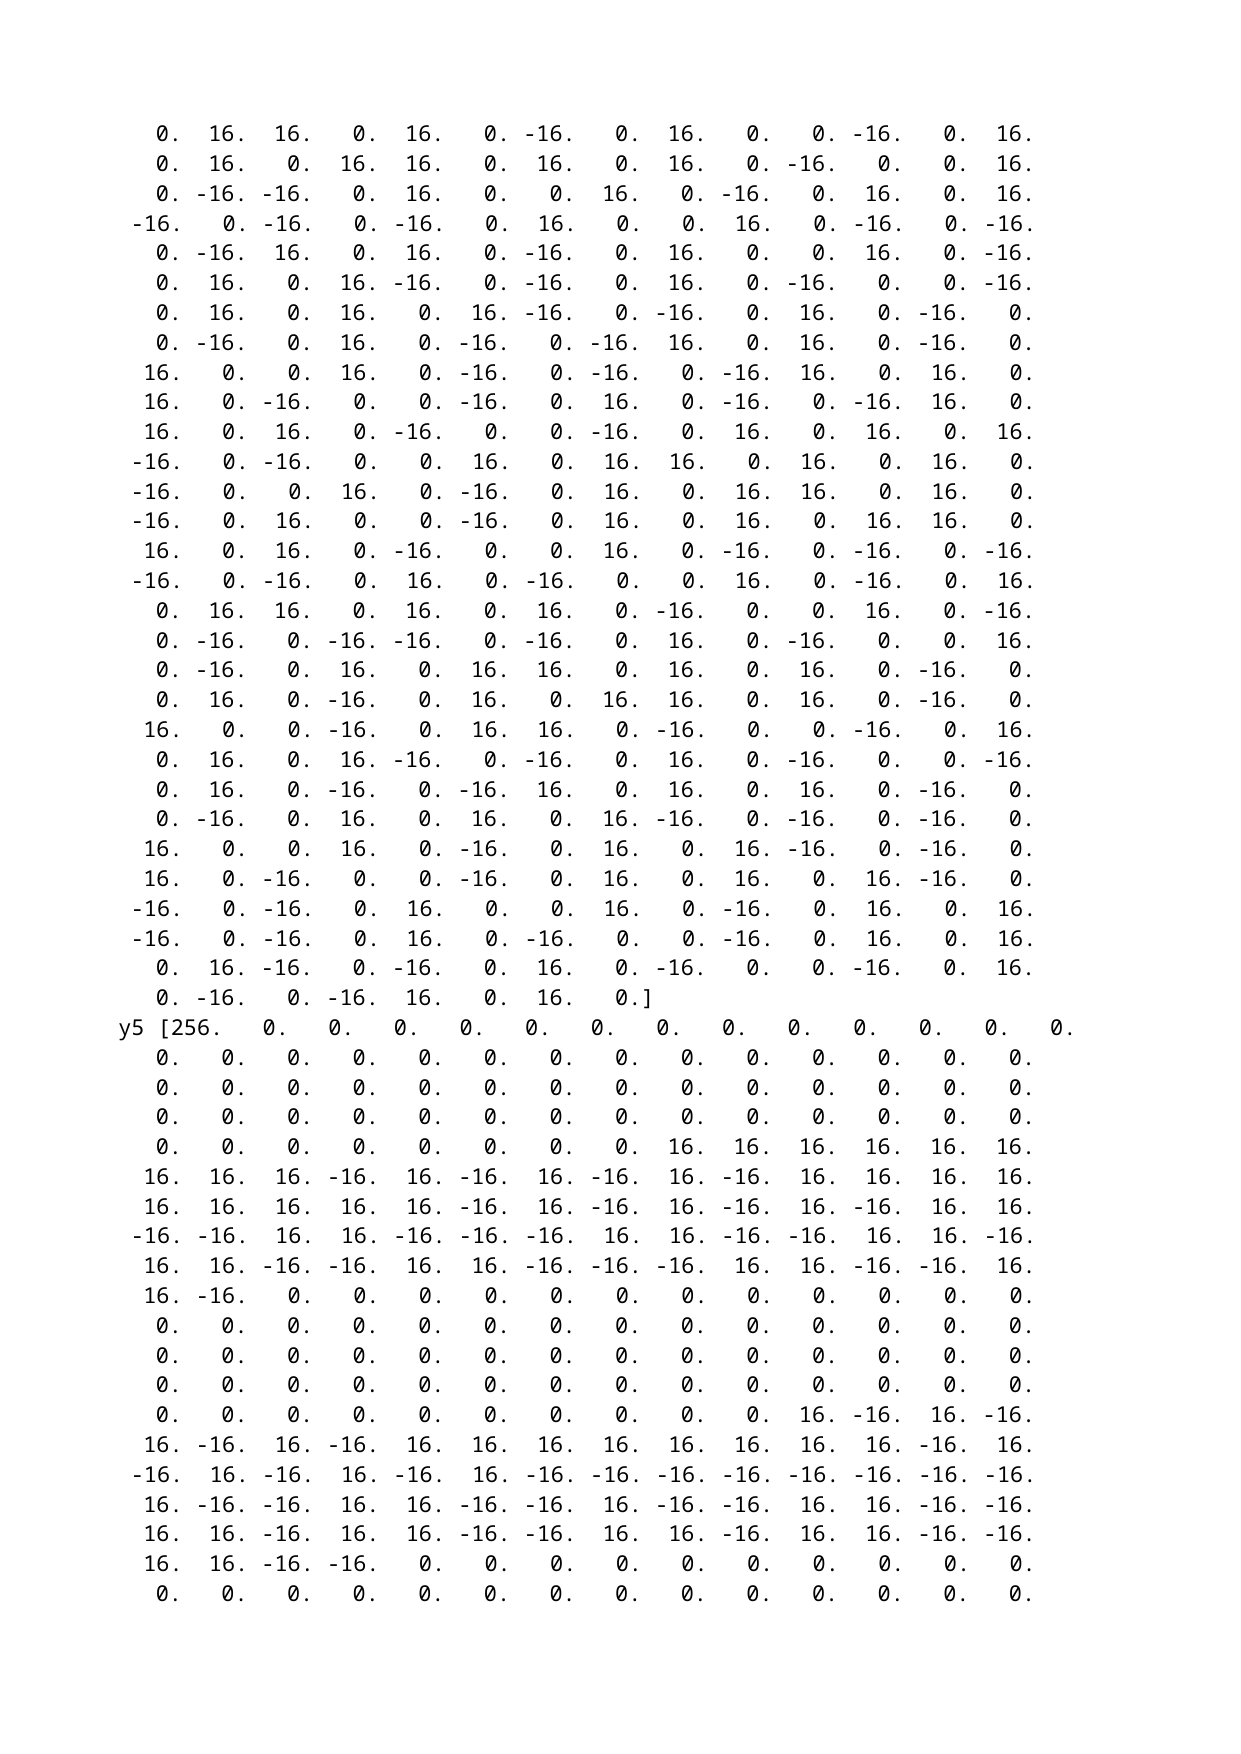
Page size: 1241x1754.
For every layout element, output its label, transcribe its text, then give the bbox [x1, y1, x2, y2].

text 16. 0. 0. -16. 0. 16. 16. 0. -16. 0. 0. -16. 0. 16. [118, 714, 1122, 744]
text 16. 0. -16. 0. 0. -16. 0. 16. 0. -16. 0. -16. 16. 0. [118, 386, 1122, 416]
text 16. -16. 16. -16. 16. 16. 16. 16. 16. 16. 16. 16. -16. 16. [118, 1429, 1122, 1459]
text 16. 16. 16. -16. 16. -16. 16. -16. 16. -16. 16. 16. 16. 16. [118, 1161, 1122, 1191]
text 16. 0. -16. 0. 0. -16. 0. 16. 0. 16. 0. 16. -16. 0. [118, 863, 1122, 893]
text -16. -16. 16. 16. -16. -16. -16. 16. 16. -16. -16. 16. 16. -16. [118, 1220, 1122, 1250]
text 16. 0. 0. 16. 0. -16. 0. 16. 0. 16. -16. 0. -16. 0. [118, 833, 1122, 863]
text 0. 0. 0. 0. 0. 0. 0. 0. 16. 16. 16. 16. 16. 16. [118, 1131, 1122, 1161]
text 0. 16. 0. 16. 0. 16. -16. 0. -16. 0. 16. 0. -16. 0. [118, 297, 1122, 327]
text 0. -16. 16. 0. 16. 0. -16. 0. 16. 0. 0. 16. 0. -16. [118, 237, 1122, 267]
text 16. 16. -16. -16. 16. 16. -16. -16. -16. 16. 16. -16. -16. 16. [118, 1250, 1122, 1280]
text 16. 0. 16. 0. -16. 0. 0. -16. 0. 16. 0. 16. 0. 16. [118, 416, 1122, 446]
text 16. 16. -16. -16. 0. 0. 0. 0. 0. 0. 0. 0. 0. 0. [118, 1548, 1122, 1578]
text 0. 0. 0. 0. 0. 0. 0. 0. 0. 0. 0. 0. 0. 0. [118, 1339, 1122, 1369]
text 0. 16. 0. -16. 0. -16. 16. 0. 16. 0. 16. 0. -16. 0. [118, 773, 1122, 803]
text y5 [256. 0. 0. 0. 0. 0. 0. 0. 0. 0. 0. 0. 0. 0. [118, 1012, 1122, 1042]
text 0. -16. 0. -16. -16. 0. -16. 0. 16. 0. -16. 0. 0. 16. [118, 624, 1122, 654]
text 16. 0. 16. 0. -16. 0. 0. 16. 0. -16. 0. -16. 0. -16. [118, 535, 1122, 565]
text 0. 0. 0. 0. 0. 0. 0. 0. 0. 0. 0. 0. 0. 0. [118, 1578, 1122, 1608]
text 0. -16. 0. 16. 0. 16. 16. 0. 16. 0. 16. 0. -16. 0. [118, 654, 1122, 684]
text 0. 16. 16. 0. 16. 0. -16. 0. 16. 0. 0. -16. 0. 16. [118, 118, 1122, 148]
text 0. 0. 0. 0. 0. 0. 0. 0. 0. 0. 16. -16. 16. -16. [118, 1399, 1122, 1429]
text 0. 16. -16. 0. -16. 0. 16. 0. -16. 0. 0. -16. 0. 16. [118, 952, 1122, 982]
text 16. -16. 0. 0. 0. 0. 0. 0. 0. 0. 0. 0. 0. 0. [118, 1280, 1122, 1310]
text 0. -16. -16. 0. 16. 0. 0. 16. 0. -16. 0. 16. 0. 16. [118, 178, 1122, 207]
text 16. 16. 16. 16. 16. -16. 16. -16. 16. -16. 16. -16. 16. 16. [118, 1191, 1122, 1220]
text -16. 0. -16. 0. 16. 0. -16. 0. 0. 16. 0. -16. 0. 16. [118, 565, 1122, 595]
text 16. 0. 0. 16. 0. -16. 0. -16. 0. -16. 16. 0. 16. 0. [118, 356, 1122, 386]
text 0. 0. 0. 0. 0. 0. 0. 0. 0. 0. 0. 0. 0. 0. [118, 1310, 1122, 1339]
text 0. 0. 0. 0. 0. 0. 0. 0. 0. 0. 0. 0. 0. 0. [118, 1042, 1122, 1071]
text 0. 16. 0. -16. 0. 16. 0. 16. 16. 0. 16. 0. -16. 0. [118, 684, 1122, 714]
text -16. 0. -16. 0. 0. 16. 0. 16. 16. 0. 16. 0. 16. 0. [118, 446, 1122, 476]
text 0. 0. 0. 0. 0. 0. 0. 0. 0. 0. 0. 0. 0. 0. [118, 1101, 1122, 1131]
text 0. 0. 0. 0. 0. 0. 0. 0. 0. 0. 0. 0. 0. 0. [118, 1071, 1122, 1101]
text -16. 0. 16. 0. 0. -16. 0. 16. 0. 16. 0. 16. 16. 0. [118, 505, 1122, 535]
text 0. 16. 0. 16. 16. 0. 16. 0. 16. 0. -16. 0. 0. 16. [118, 148, 1122, 178]
text 0. -16. 0. 16. 0. -16. 0. -16. 16. 0. 16. 0. -16. 0. [118, 327, 1122, 356]
text 0. 16. 0. 16. -16. 0. -16. 0. 16. 0. -16. 0. 0. -16. [118, 744, 1122, 773]
text 0. 0. 0. 0. 0. 0. 0. 0. 0. 0. 0. 0. 0. 0. [118, 1369, 1122, 1399]
text 0. -16. 0. -16. 16. 0. 16. 0.] [118, 982, 1122, 1012]
text -16. 0. 0. 16. 0. -16. 0. 16. 0. 16. 16. 0. 16. 0. [118, 476, 1122, 505]
text 16. 16. -16. 16. 16. -16. -16. 16. 16. -16. 16. 16. -16. -16. [118, 1518, 1122, 1548]
text 0. -16. 0. 16. 0. 16. 0. 16. -16. 0. -16. 0. -16. 0. [118, 803, 1122, 833]
text -16. 16. -16. 16. -16. 16. -16. -16. -16. -16. -16. -16. -16. -16. [118, 1459, 1122, 1488]
text 0. 16. 0. 16. -16. 0. -16. 0. 16. 0. -16. 0. 0. -16. [118, 267, 1122, 297]
text -16. 0. -16. 0. 16. 0. -16. 0. 0. -16. 0. 16. 0. 16. [118, 922, 1122, 952]
text -16. 0. -16. 0. 16. 0. 0. 16. 0. -16. 0. 16. 0. 16. [118, 893, 1122, 922]
text 16. -16. -16. 16. 16. -16. -16. 16. -16. -16. 16. 16. -16. -16. [118, 1488, 1122, 1518]
text 0. 16. 16. 0. 16. 0. 16. 0. -16. 0. 0. 16. 0. -16. [118, 595, 1122, 624]
text -16. 0. -16. 0. -16. 0. 16. 0. 0. 16. 0. -16. 0. -16. [118, 207, 1122, 237]
